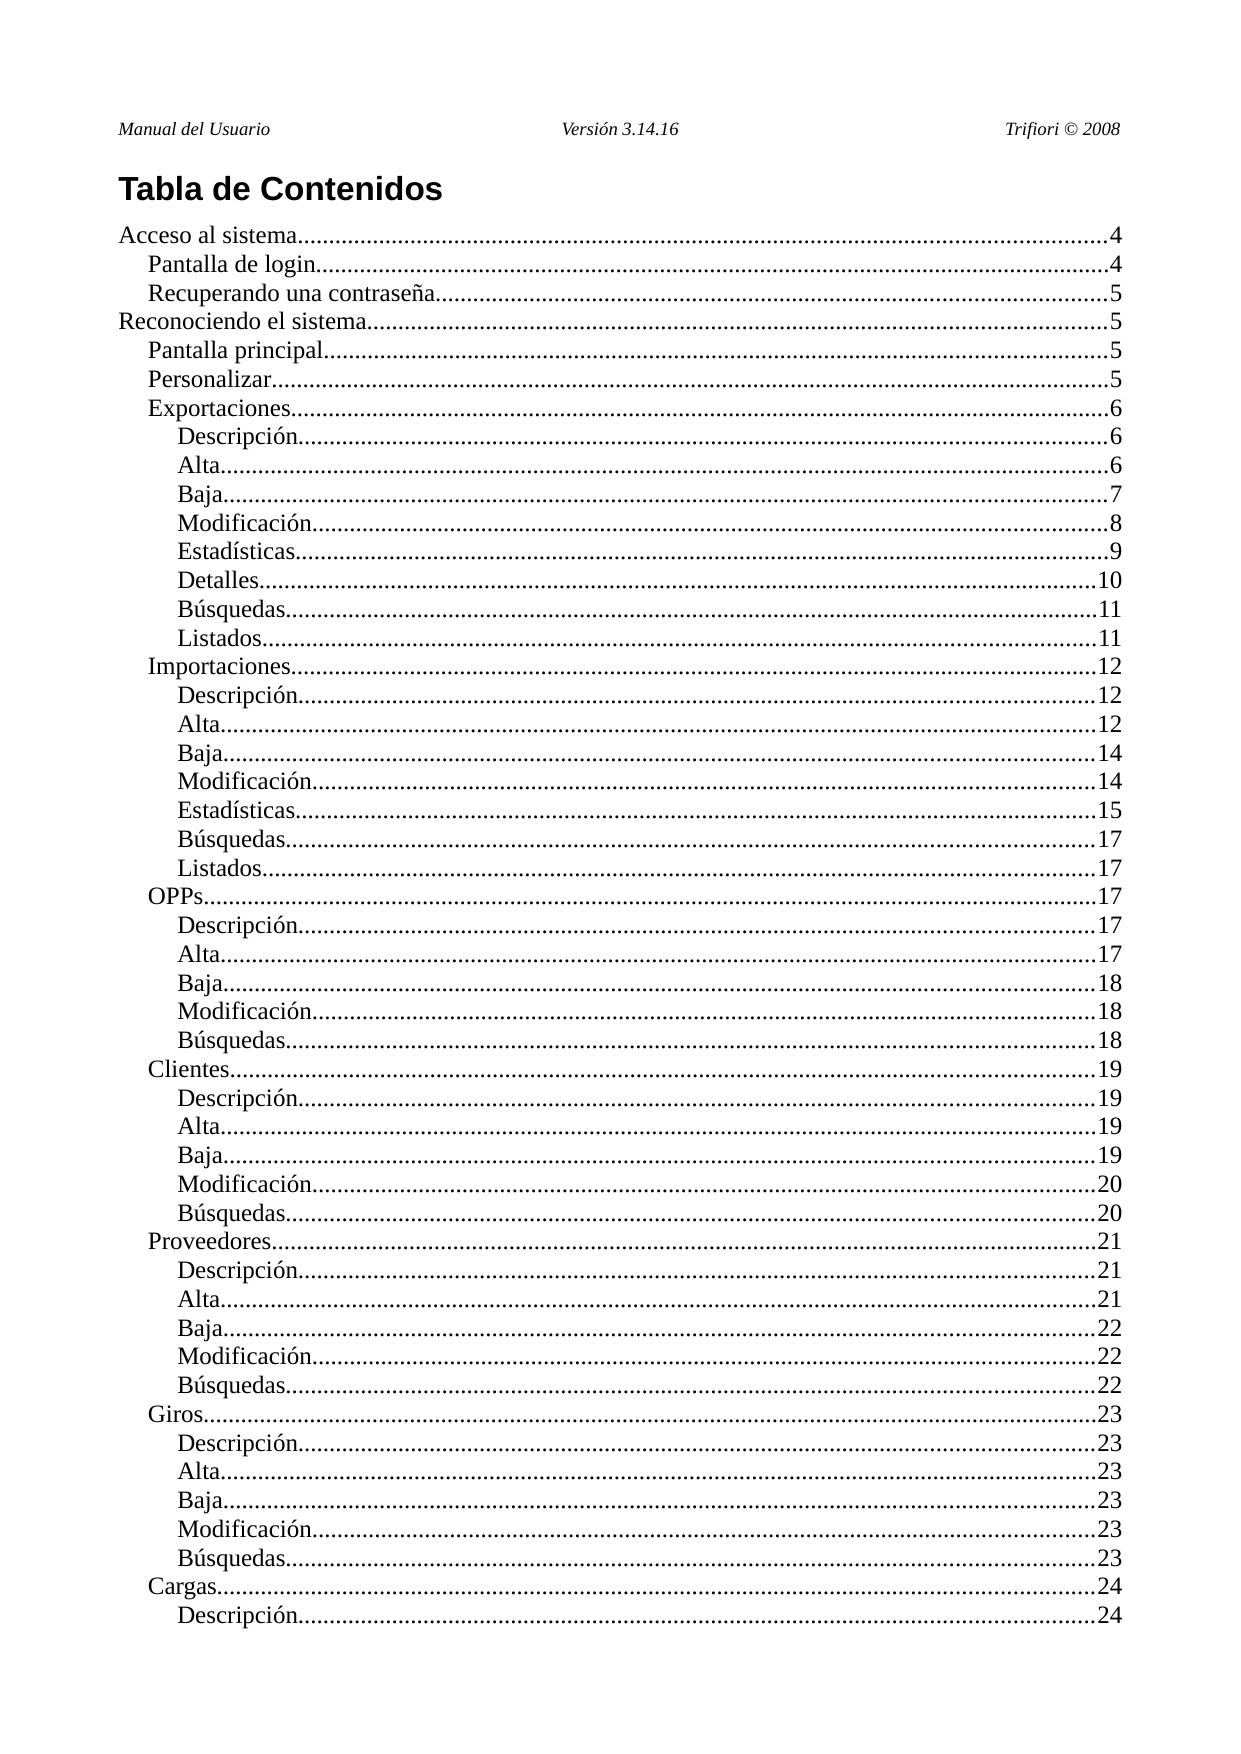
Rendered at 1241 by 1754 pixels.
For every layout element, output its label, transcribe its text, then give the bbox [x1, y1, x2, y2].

text Modificación 23 [177, 1514, 1122, 1543]
text Recuperando una contraseña 5 [148, 278, 1122, 306]
text Estadísticas 15 [177, 795, 1122, 824]
text Acceso al sistema 4 [118, 220, 1122, 249]
text Modificación 18 [177, 996, 1122, 1025]
text Baja 19 [177, 1140, 1122, 1169]
text Alta 23 [177, 1456, 1122, 1485]
text Reconociendo el sistema 5 [118, 306, 1122, 335]
text Descripción 6 [177, 421, 1122, 450]
text Descripción 23 [177, 1428, 1122, 1456]
text Estadísticas 9 [177, 536, 1122, 565]
text Búsquedas 18 [177, 1025, 1122, 1054]
text Personalizar 5 [148, 364, 1122, 393]
text Exportaciones 6 [148, 393, 1122, 421]
text Modificación 20 [177, 1169, 1122, 1198]
text Detalles 10 [177, 565, 1122, 594]
text Giros 23 [148, 1399, 1122, 1428]
text Búsquedas 23 [177, 1543, 1122, 1571]
text Descripción 17 [177, 910, 1122, 939]
text OPPs 17 [148, 881, 1122, 910]
text Baja 23 [177, 1485, 1122, 1514]
text Descripción 19 [177, 1083, 1122, 1111]
text Modificación 22 [177, 1341, 1122, 1370]
text Descripción 21 [177, 1255, 1122, 1284]
text Búsquedas 20 [177, 1198, 1122, 1226]
text Alta 19 [177, 1111, 1122, 1140]
subtitle Tabla de Contenidos [118, 169, 1122, 208]
text Pantalla principal 5 [148, 335, 1122, 364]
text Baja 18 [177, 968, 1122, 996]
text Búsquedas 17 [177, 824, 1122, 853]
text Modificación 8 [177, 508, 1122, 536]
text Descripción 12 [177, 680, 1122, 709]
text Alta 21 [177, 1284, 1122, 1313]
text Baja 22 [177, 1313, 1122, 1341]
text Cargas 24 [148, 1571, 1122, 1600]
text Importaciones 12 [148, 651, 1122, 680]
text Clientes 19 [148, 1054, 1122, 1083]
text Baja 7 [177, 479, 1122, 508]
text Descripción 24 [177, 1600, 1122, 1629]
text Búsquedas 11 [177, 594, 1122, 623]
text Pantalla de login 4 [148, 249, 1122, 278]
text Proveedores 21 [148, 1226, 1122, 1255]
text Listados 17 [177, 853, 1122, 881]
text Listados 11 [177, 623, 1122, 651]
text Modificación 14 [177, 766, 1122, 795]
text Baja 14 [177, 738, 1122, 766]
text Alta 6 [177, 450, 1122, 479]
text Alta 17 [177, 939, 1122, 968]
text Búsquedas 22 [177, 1370, 1122, 1399]
text Alta 12 [177, 709, 1122, 738]
